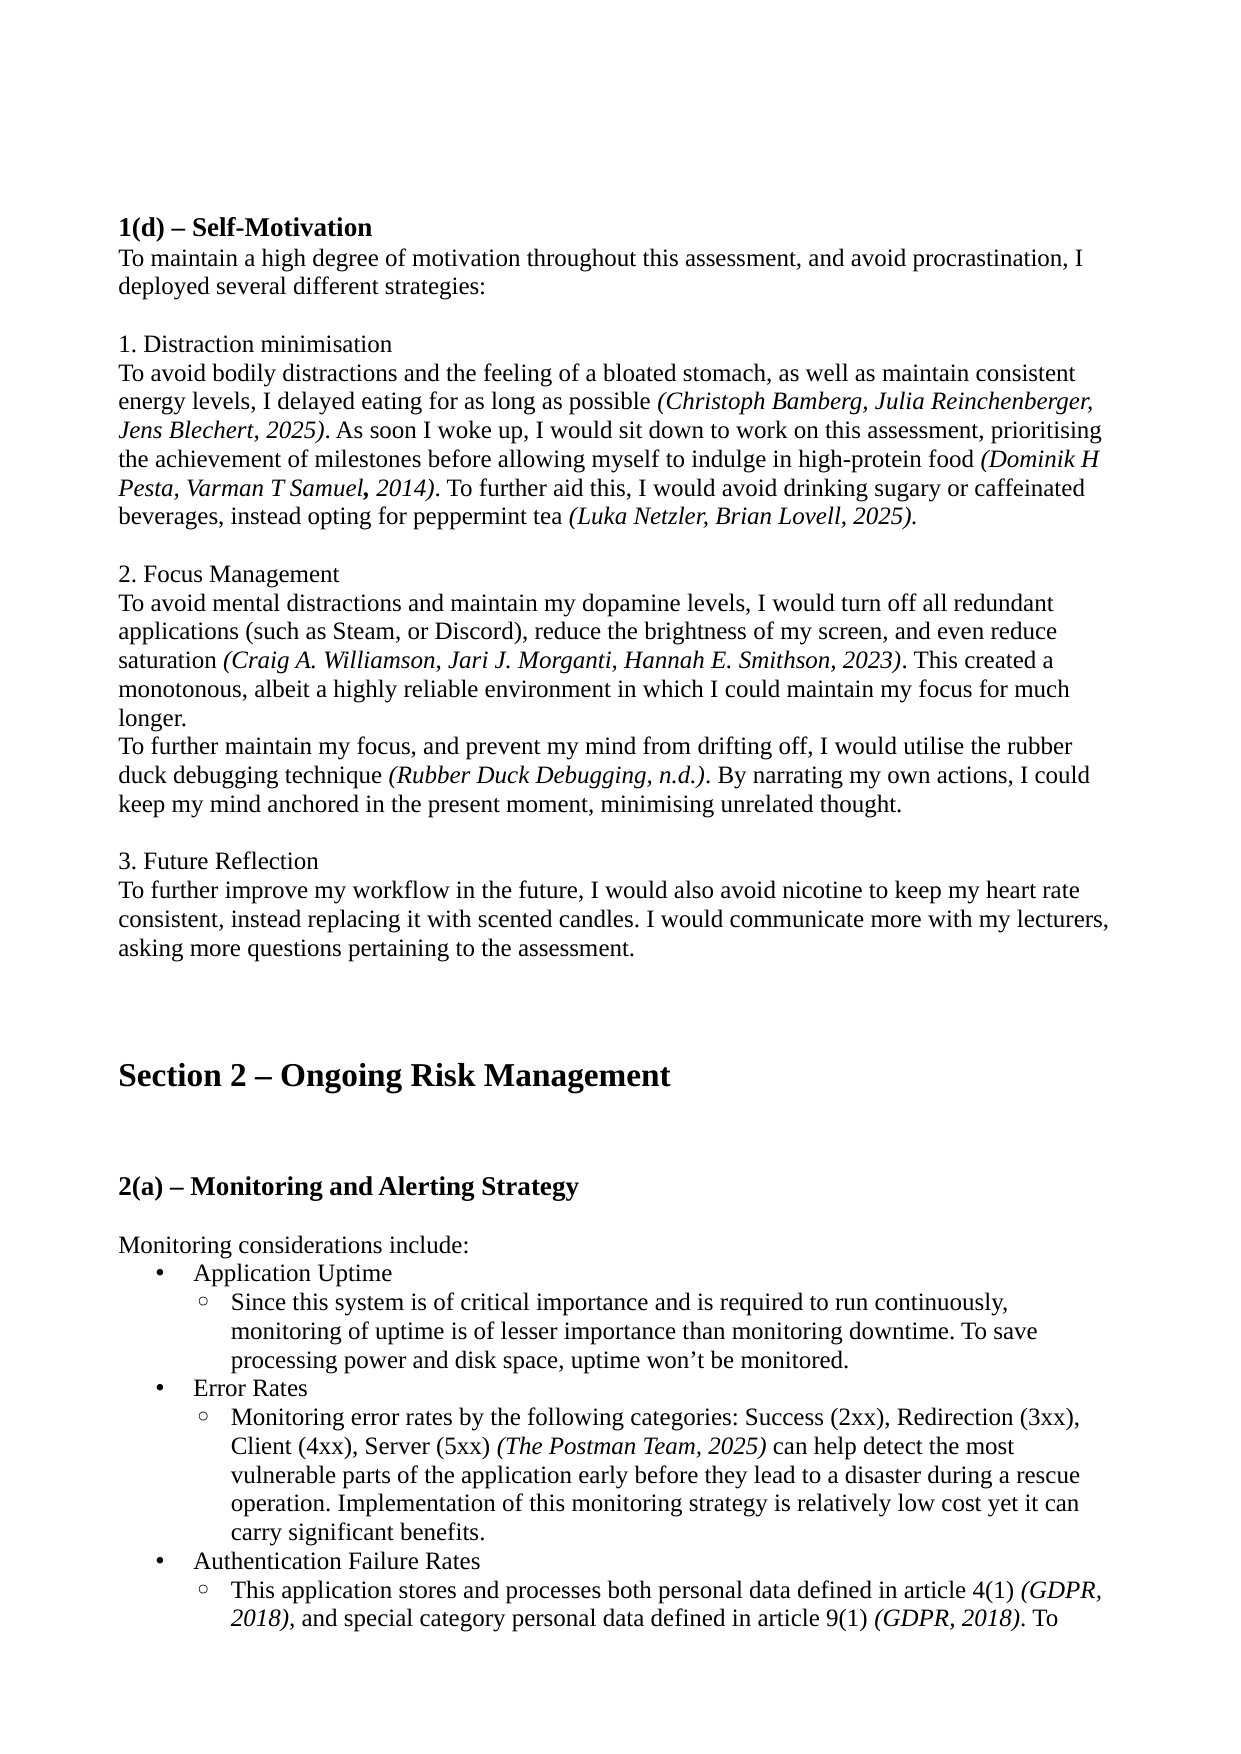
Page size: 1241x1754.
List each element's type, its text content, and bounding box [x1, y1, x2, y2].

list Monitoring error rates by the following categories: Success (2xx), Redirection (3xx), Client (4xx), Server (5xx) (The Postman Team, 2025) can help detect the most vulnerable parts of the application early before they lead to a disaster during a rescue operation. Implementation of this monitoring strategy is relatively low cost yet it can carry significant benefits. [193, 1402, 1122, 1546]
text To avoid bodily distractions and the feeling of a bloated stomach, as well as maintain consistent energy levels, I delayed eating for as long as possible (Christoph Bamberg, Julia Reinchenberger, Jens Blechert, 2025). As soon I woke up, I would sit down to work on this assessment, prioritising the achievement of milestones before allowing myself to indulge in high-protein food (Dominik H Pesta, Varman T Samuel, 2014). To further aid this, I would avoid drinking sugary or caffeinated beverages, instead opting for peppermint tea (Luka Netzler, Brian Lovell, 2025). [118, 358, 1122, 530]
text To further improve my workflow in the future, I would also avoid nicotine to keep my heart rate consistent, instead replacing it with scented candles. I would communicate more with my lecturers, asking more questions pertaining to the assessment. [118, 875, 1122, 961]
text 3. Future Reflection [118, 846, 1122, 875]
list Authentication Failure Rates [156, 1546, 1122, 1575]
list Since this system is of critical importance and is required to run continuously, monitoring of uptime is of lesser importance than monitoring downtime. To save processing power and disk space, uptime won’t be monitored. [193, 1287, 1122, 1373]
text 1. Distraction minimisation [118, 329, 1122, 358]
text 1(d) – Self-Motivation [118, 212, 1122, 243]
text 2. Focus Management [118, 559, 1122, 588]
text To further maintain my focus, and prevent my mind from drifting off, I would utilise the rubber duck debugging technique (Rubber Duck Debugging, n.d.). By narrating my own actions, I could keep my mind anchored in the present moment, minimising unrelated thought. [118, 731, 1122, 818]
list Error Rates [156, 1373, 1122, 1402]
text Monitoring considerations include: [118, 1230, 1122, 1258]
list Application Uptime [156, 1258, 1122, 1287]
text 2(a) – Monitoring and Alerting Strategy [118, 1170, 1122, 1201]
text To maintain a high degree of motivation throughout this assessment, and avoid procrastination, I deployed several different strategies: [118, 243, 1122, 300]
text To avoid mental distractions and maintain my dopamine levels, I would turn off all redundant applications (such as Steam, or Discord), reduce the brightness of my screen, and even reduce saturation (Craig A. Williamson, Jari J. Morganti, Hannah E. Smithson, 2023). This created a monotonous, albeit a highly reliable environment in which I could maintain my focus for much longer. [118, 588, 1122, 731]
text Section 2 – Ongoing Risk Management [118, 1055, 1122, 1093]
list This application stores and processes both personal data defined in article 4(1) (GDPR, 2018), and special category personal data defined in article 9(1) (GDPR, 2018). To [193, 1575, 1122, 1632]
